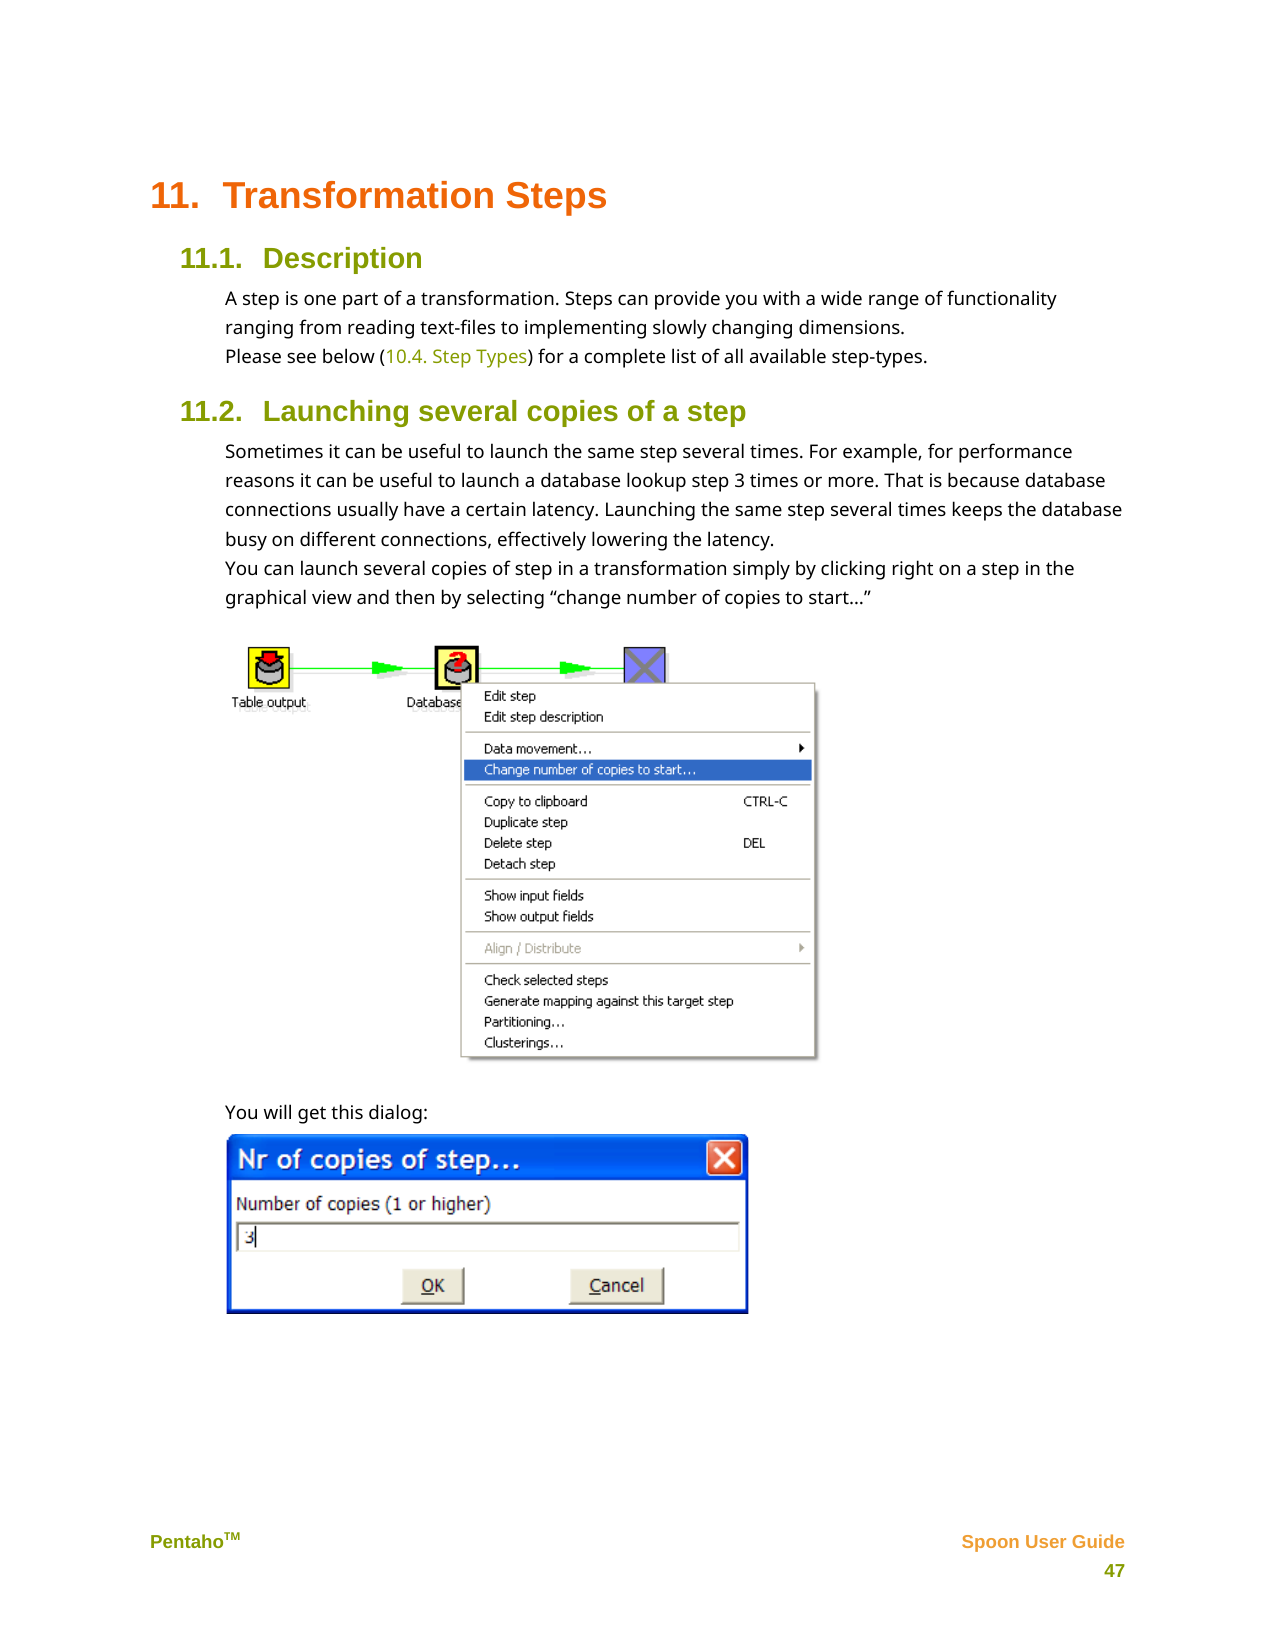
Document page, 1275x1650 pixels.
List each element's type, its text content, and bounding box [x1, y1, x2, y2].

text You will get this dialog: [225, 1096, 1125, 1125]
subtitle Launching several copies of a step [179, 394, 1125, 429]
subtitle Description [179, 241, 1125, 275]
picture [226, 641, 824, 1066]
subtitle Transformation Steps [150, 181, 1125, 216]
text You can launch several copies of step in a transformation simply by clicking right on a step in the graphical view and then by selecting “change number of copies to start…” [225, 552, 1125, 610]
text A step is one part of a transformation. Steps can provide you with a wide range of functionality ranging from reading text-files to implementing slowly changing dimensions. [225, 282, 1125, 340]
text Please see below (10.4. Step Types) for a complete list of all available step-types. [225, 340, 1125, 369]
text Sometimes it can be useful to launch the same step several times. For example, for performance reasons it can be useful to launch a database lookup step 3 times or more. That is because database connections usually have a certain latency. Launching the same step several times keeps the database busy on different connections, effectively lowering the latency. [225, 435, 1125, 552]
